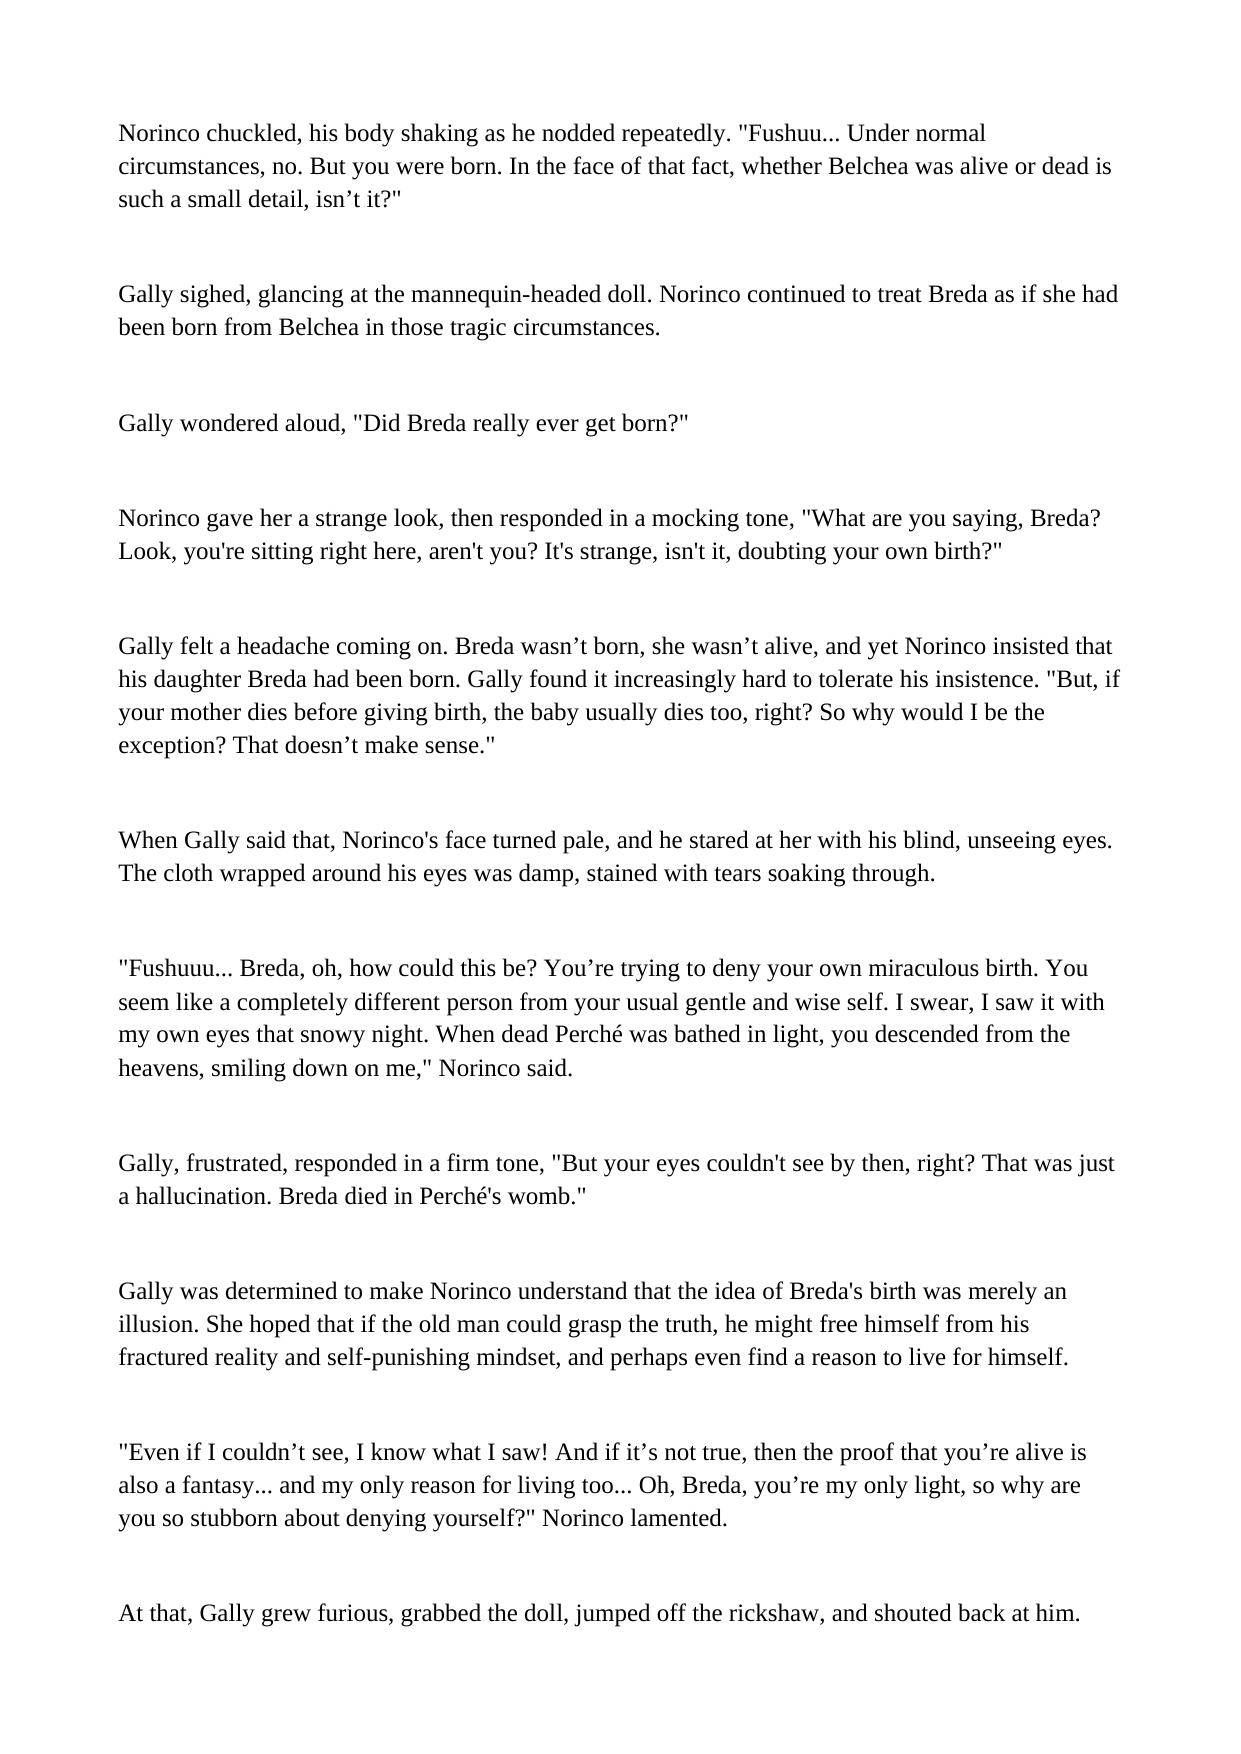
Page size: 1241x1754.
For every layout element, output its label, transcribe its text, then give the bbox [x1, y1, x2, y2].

text Norinco gave her a strange look, then responded in a mocking tone, "What are you saying, Breda? Look, you're sitting right here, aren't you? It's strange, isn't it, doubting your own birth?" [118, 503, 1122, 564]
text Gally, frustrated, responded in a firm tone, "But your eyes couldn't see by then, right? That was just a hallucination. Breda died in Perché's womb." [118, 1148, 1122, 1209]
text Gally sighed, glancing at the mannequin-headed doll. Norinco continued to treat Breda as if she had been born from Belchea in those tragic circumstances. [118, 279, 1122, 341]
text When Gally said that, Norinco's face turned pale, and he stared at her with his blind, unseeing eyes. The cloth wrapped around his eyes was damp, stained with tears soaking through. [118, 825, 1122, 887]
text Gally felt a headache coming on. Breda wasn’t born, she wasn’t alive, and yet Norinco insisted that his daughter Breda had been born. Gally found it increasingly hard to tolerate his insistence. "But, if your mother dies before giving birth, the baby usually dies too, right? So why would I be the exception? That doesn’t make sense." [118, 631, 1122, 759]
text Norinco chuckled, his body shaking as he nodded repeatedly. "Fushuu... Under normal circumstances, no. But you were born. In the face of that fact, whether Belchea was alive or dead is such a small detail, isn’t it?" [118, 118, 1122, 213]
text Gally was determined to make Norinco understand that the idea of Breda's birth was merely an illusion. She hoped that if the old man could grasp the truth, he might free himself from his fractured reality and self-punishing mindset, and perhaps even find a reason to live for himself. [118, 1276, 1122, 1371]
text At that, Gally grew furious, grabbed the doll, jumped off the rickshaw, and shouted back at him. [118, 1598, 1122, 1627]
text "Fushuuu... Breda, oh, how could this be? You’re trying to deny your own miraculous birth. You seem like a completely different person from your usual gentle and wise self. I swear, I saw it with my own eyes that snowy night. When dead Perché was bathed in light, you descended from the heavens, smiling down on me," Norinco said. [118, 953, 1122, 1081]
text Gally wondered aloud, "Did Breda really ever get born?" [118, 408, 1122, 436]
text "Even if I couldn’t see, I know what I saw! And if it’s not true, then the proof that you’re alive is also a fantasy... and my only reason for living too... Oh, Breda, you’re my only light, so why are you so stubborn about denying yourself?" Norinco lamented. [118, 1437, 1122, 1532]
